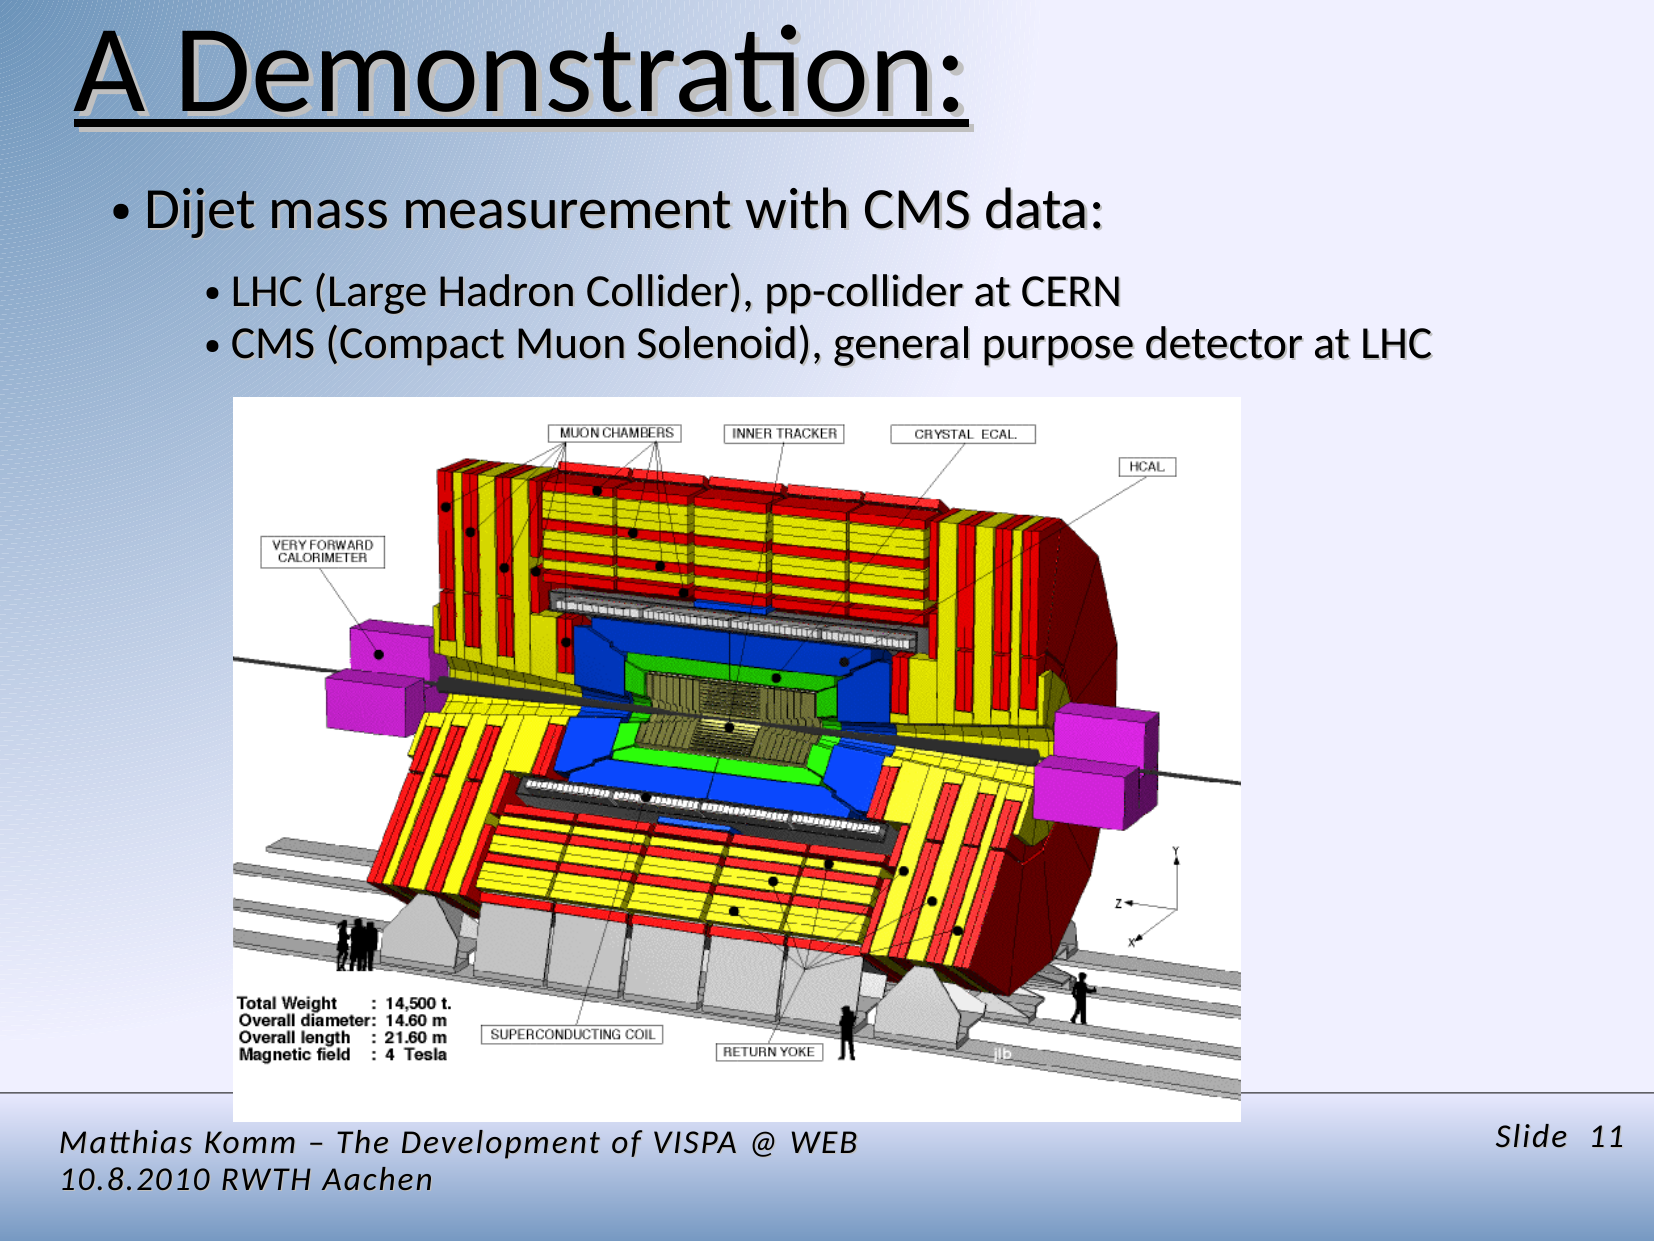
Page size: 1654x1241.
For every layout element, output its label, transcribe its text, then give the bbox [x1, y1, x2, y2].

picture [233, 397, 1241, 1123]
text_box Dijet mass measurement with CMS data: [95, 177, 1120, 264]
text_box A Demonstration: [59, 10, 1506, 178]
text_box LHC (Large Hadron Collider), pp-collider at CERN CMS (Compact Muon Solenoid), general purpose detector at LHC [189, 257, 1448, 393]
